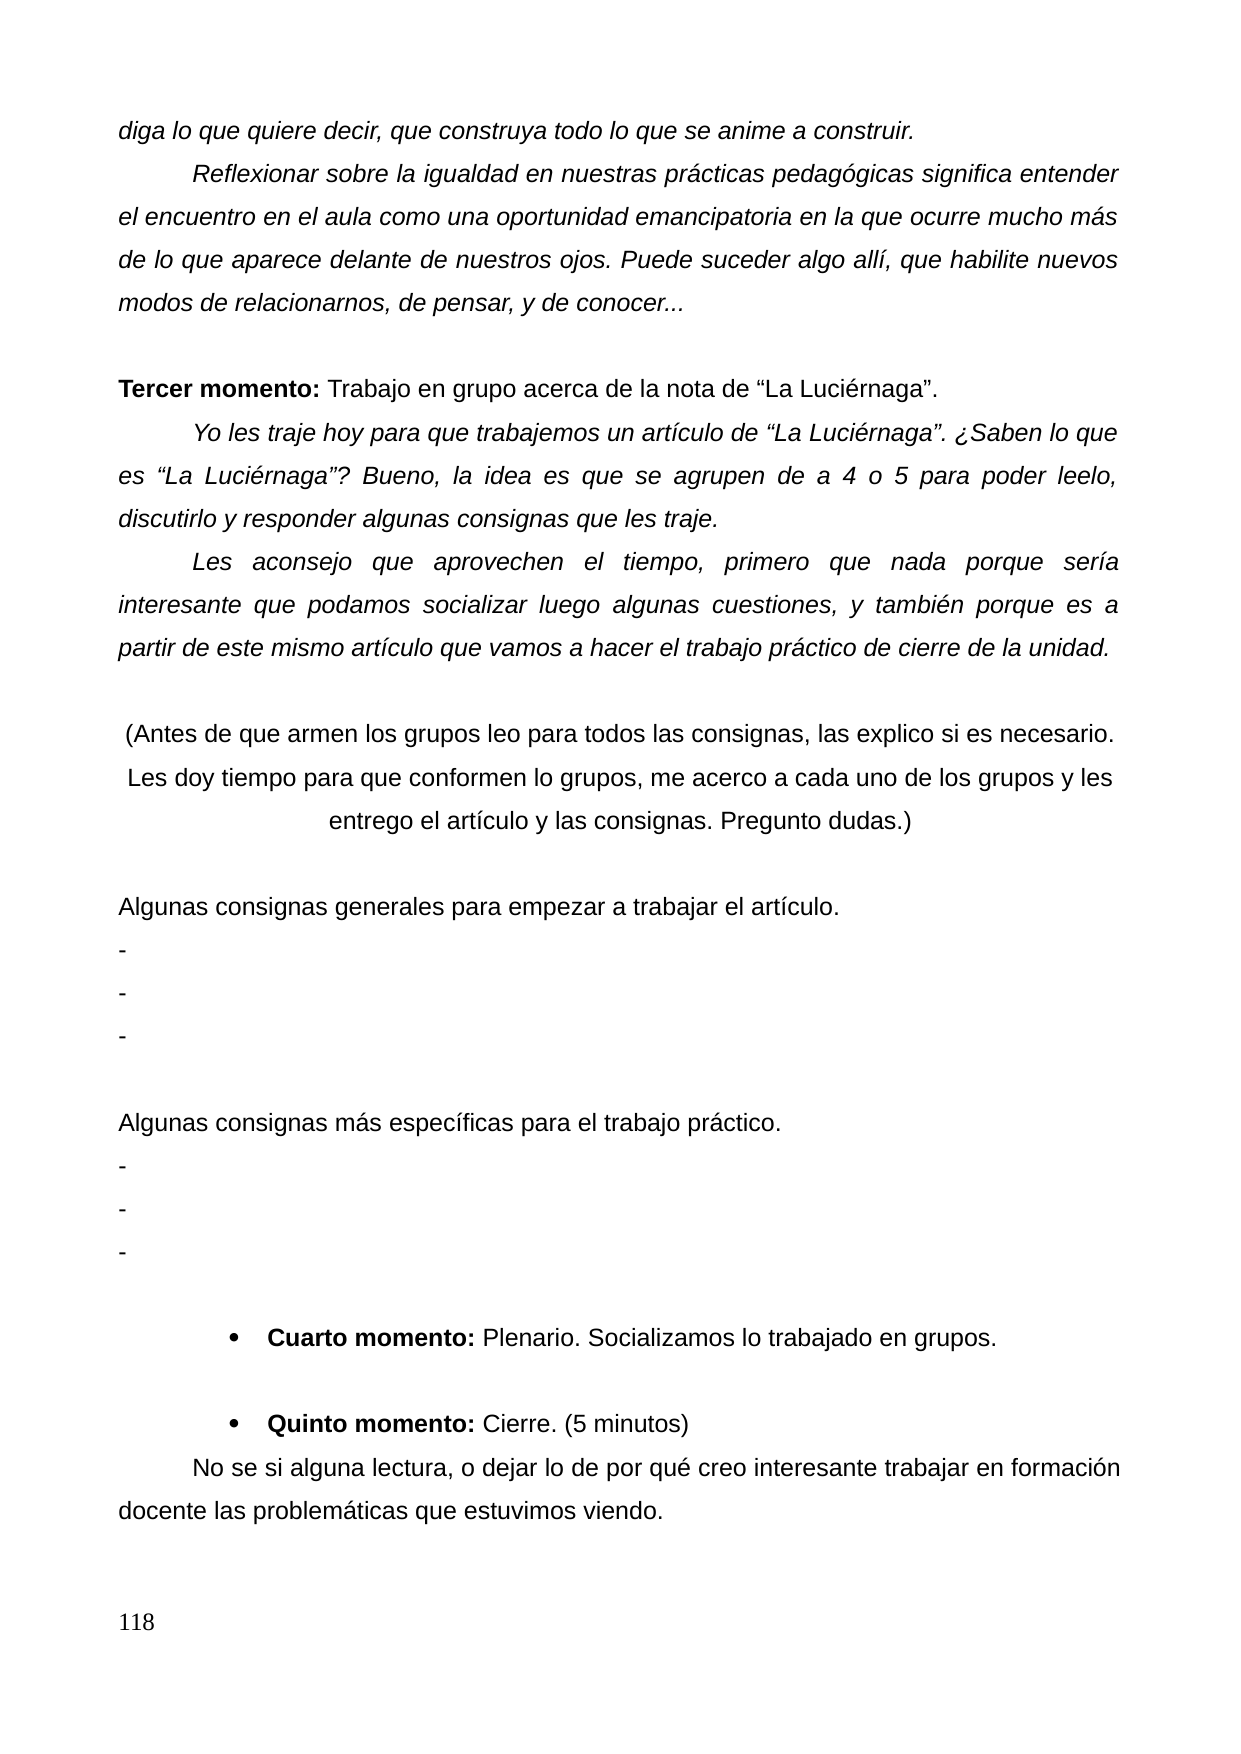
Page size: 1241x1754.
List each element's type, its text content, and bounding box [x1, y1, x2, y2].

list Cuarto momento: Plenario. Socializamos lo trabajado en grupos. [229, 1323, 1123, 1352]
text diga lo que quiere decir, que construya todo lo que se anime a construir. [118, 116, 1123, 144]
text Algunas consignas generales para empezar a trabajar el artículo. [118, 892, 1123, 921]
text - [118, 935, 1123, 964]
text Yo les traje hoy para que trabajemos un artículo de “La Luciérnaga”. ¿Saben lo que es “La Luciérnaga”? Bueno, la idea es que se agrupen de a 4 o 5 para poder leelo, discutirlo y responder algunas consignas que les traje. [118, 417, 1123, 532]
list Quinto momento: Cierre. (5 minutos) [229, 1409, 1123, 1438]
text - [118, 1237, 1123, 1266]
text Reflexionar sobre la igualdad en nuestras prácticas pedagógicas significa entender el encuentro en el aula como una oportunidad emancipatoria en la que ocurre mucho más de lo que aparece delante de nuestros ojos. Puede suceder algo allí, que habilite nuevos modos de relacionarnos, de pensar, y de conocer... [118, 159, 1123, 317]
text (Antes de que armen los grupos leo para todos las consignas, las explico si es necesario. Les doy tiempo para que conformen lo grupos, me acerco a cada uno de los grupos y les entrego el artículo y las consignas. Pregunto dudas.) [118, 719, 1123, 834]
text - [118, 1194, 1123, 1222]
text No se si alguna lectura, o dejar lo de por qué creo interesante trabajar en formación docente las problemáticas que estuvimos viendo. [118, 1453, 1123, 1524]
text Algunas consignas más específicas para el trabajo práctico. [118, 1107, 1123, 1136]
list Tercer momento: Trabajo en grupo acerca de la nota de “La Luciérnaga”. [118, 374, 1123, 403]
text - [118, 1151, 1123, 1179]
text - [118, 978, 1123, 1007]
text Les aconsejo que aprovechen el tiempo, primero que nada porque sería interesante que podamos socializar luego algunas cuestiones, y también porque es a partir de este mismo artículo que vamos a hacer el trabajo práctico de cierre de la unidad. [118, 547, 1123, 662]
text - [118, 1021, 1123, 1050]
